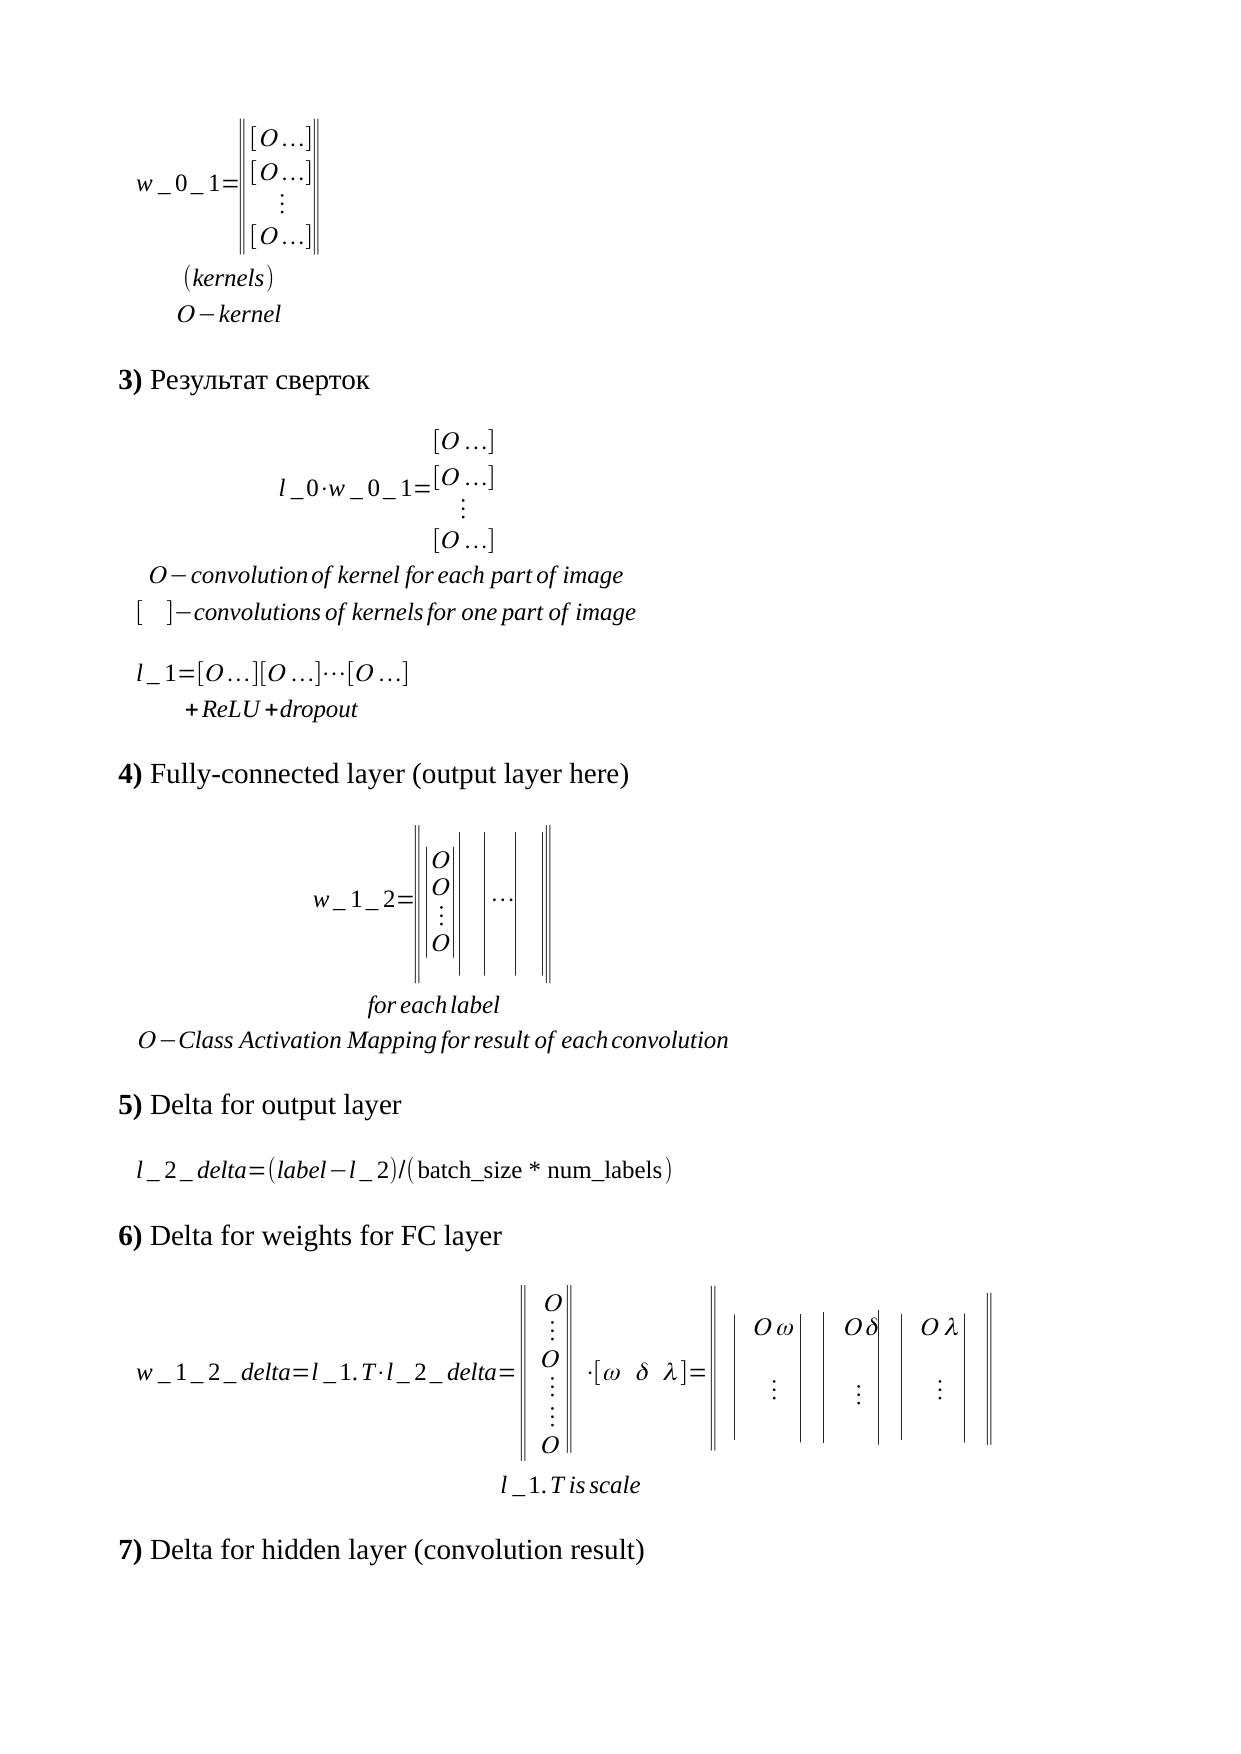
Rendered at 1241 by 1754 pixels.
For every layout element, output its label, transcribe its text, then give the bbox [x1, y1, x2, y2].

text 5) Delta for output layer [118, 1087, 1122, 1121]
text 6) Delta for weights for FC layer [118, 1218, 1122, 1252]
text 3) Результат сверток [118, 362, 1122, 396]
text 4) Fully-connected layer (output layer here) [118, 756, 1122, 790]
text 7) Delta for hidden layer (convolution result) [118, 1532, 1122, 1565]
